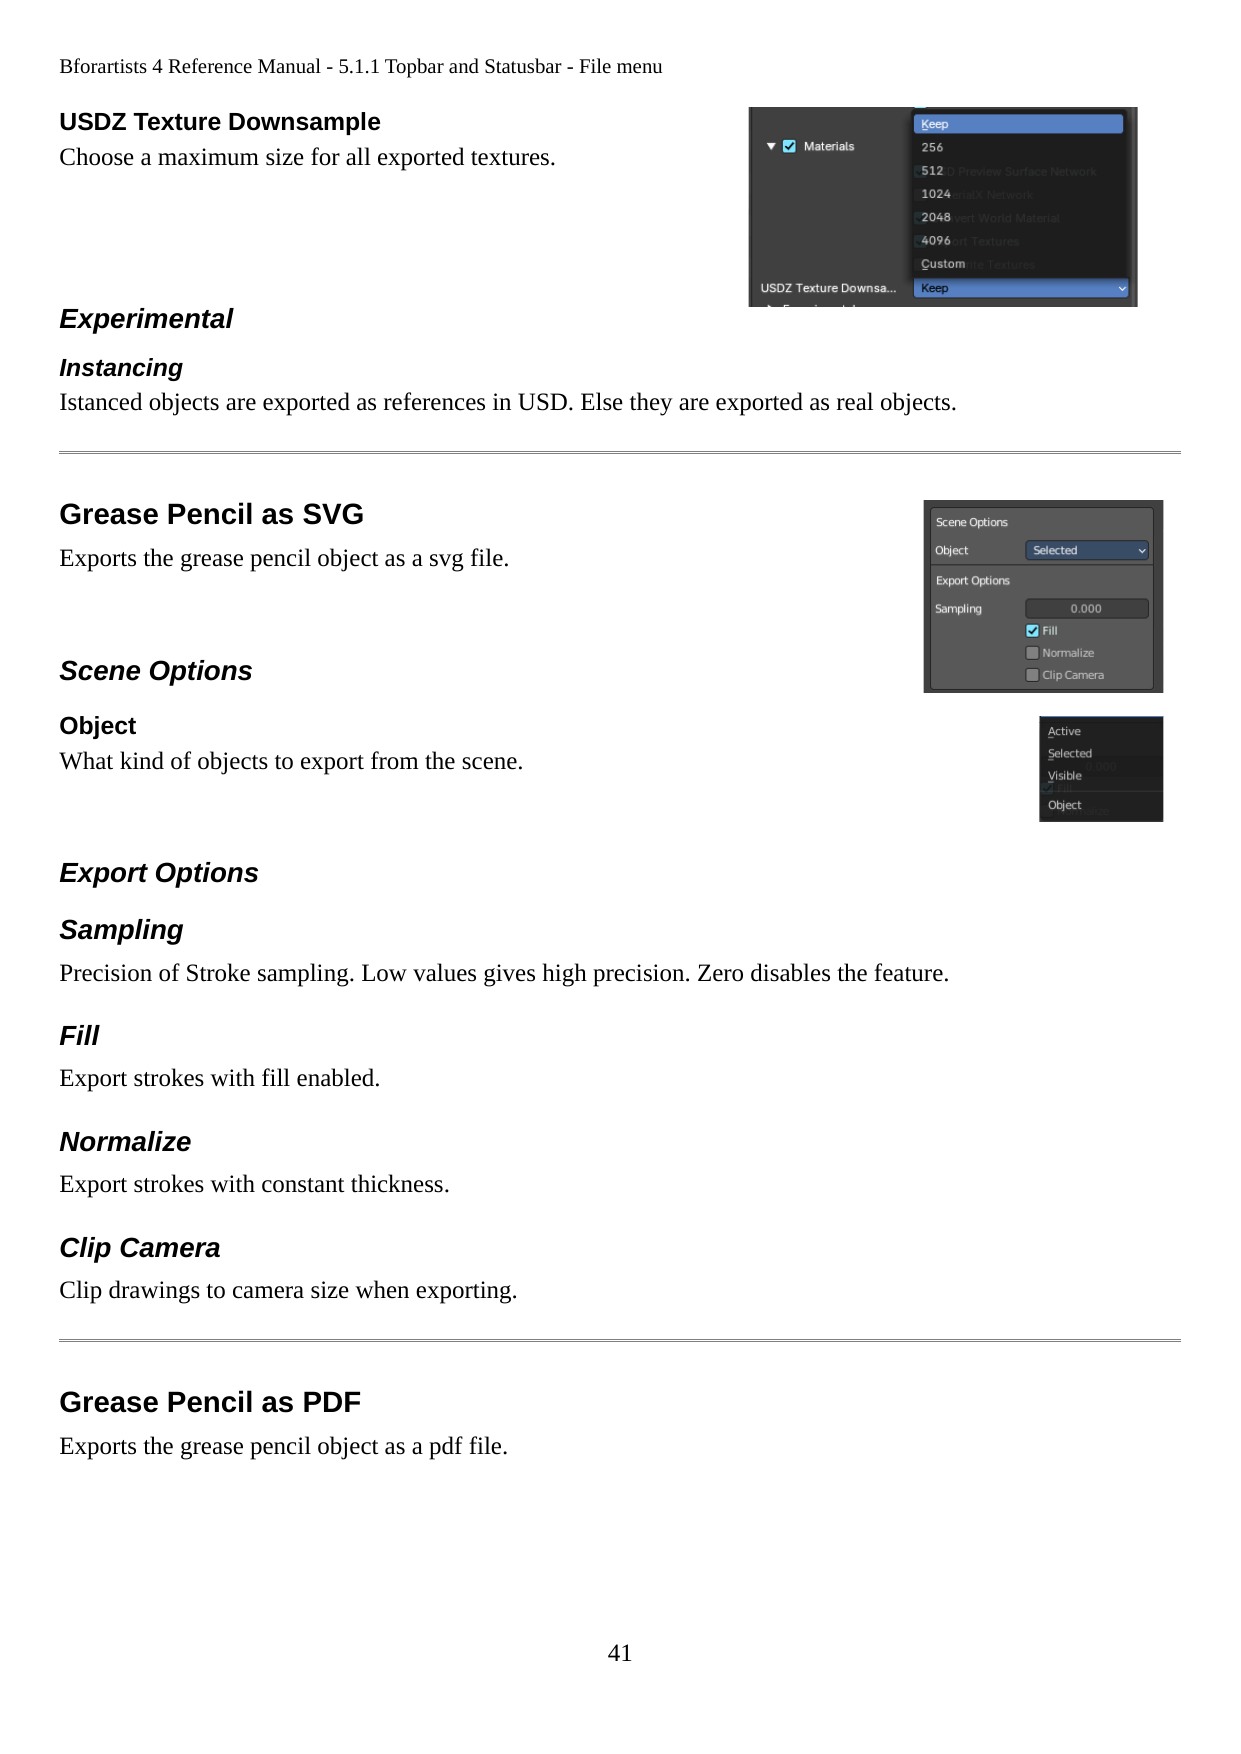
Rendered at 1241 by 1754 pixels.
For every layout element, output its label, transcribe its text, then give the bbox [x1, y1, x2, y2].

text Exports the grease pencil object as a svg file. [59, 543, 923, 572]
subtitle Export Options [59, 856, 1181, 888]
subtitle Instancing [59, 353, 1181, 381]
subtitle [1138, 107, 1181, 136]
subtitle Object [59, 711, 1181, 739]
subtitle Grease Pencil as PDF [59, 1385, 1181, 1419]
text What kind of objects to export from the scene. [59, 746, 1039, 774]
subtitle [1164, 654, 1181, 686]
subtitle Sampling [59, 913, 1181, 945]
text Precision of Stroke sampling. Low values gives high precision. Zero disables the feature. [59, 958, 1181, 986]
text Choose a maximum size for all exported textures. [59, 142, 748, 171]
subtitle Experimental [59, 302, 1181, 334]
subtitle USDZ Texture Downsample [59, 107, 748, 136]
subtitle Scene Options [59, 654, 923, 686]
text [1138, 142, 1181, 171]
subtitle Clip Camera [59, 1231, 1181, 1263]
subtitle Normalize [59, 1125, 1181, 1157]
subtitle Grease Pencil as SVG [59, 497, 1181, 531]
text Exports the grease pencil object as a pdf file. [59, 1431, 1181, 1460]
picture [923, 500, 1164, 693]
text Export strokes with constant thickness. [59, 1169, 1181, 1198]
subtitle Fill [59, 1019, 1181, 1051]
picture [1039, 716, 1164, 822]
text Export strokes with fill enabled. [59, 1063, 1181, 1092]
text Clip drawings to camera size when exporting. [59, 1275, 1181, 1304]
text Istanced objects are exported as references in USD. Else they are exported as real objects. [59, 387, 1181, 416]
picture [748, 107, 1138, 307]
